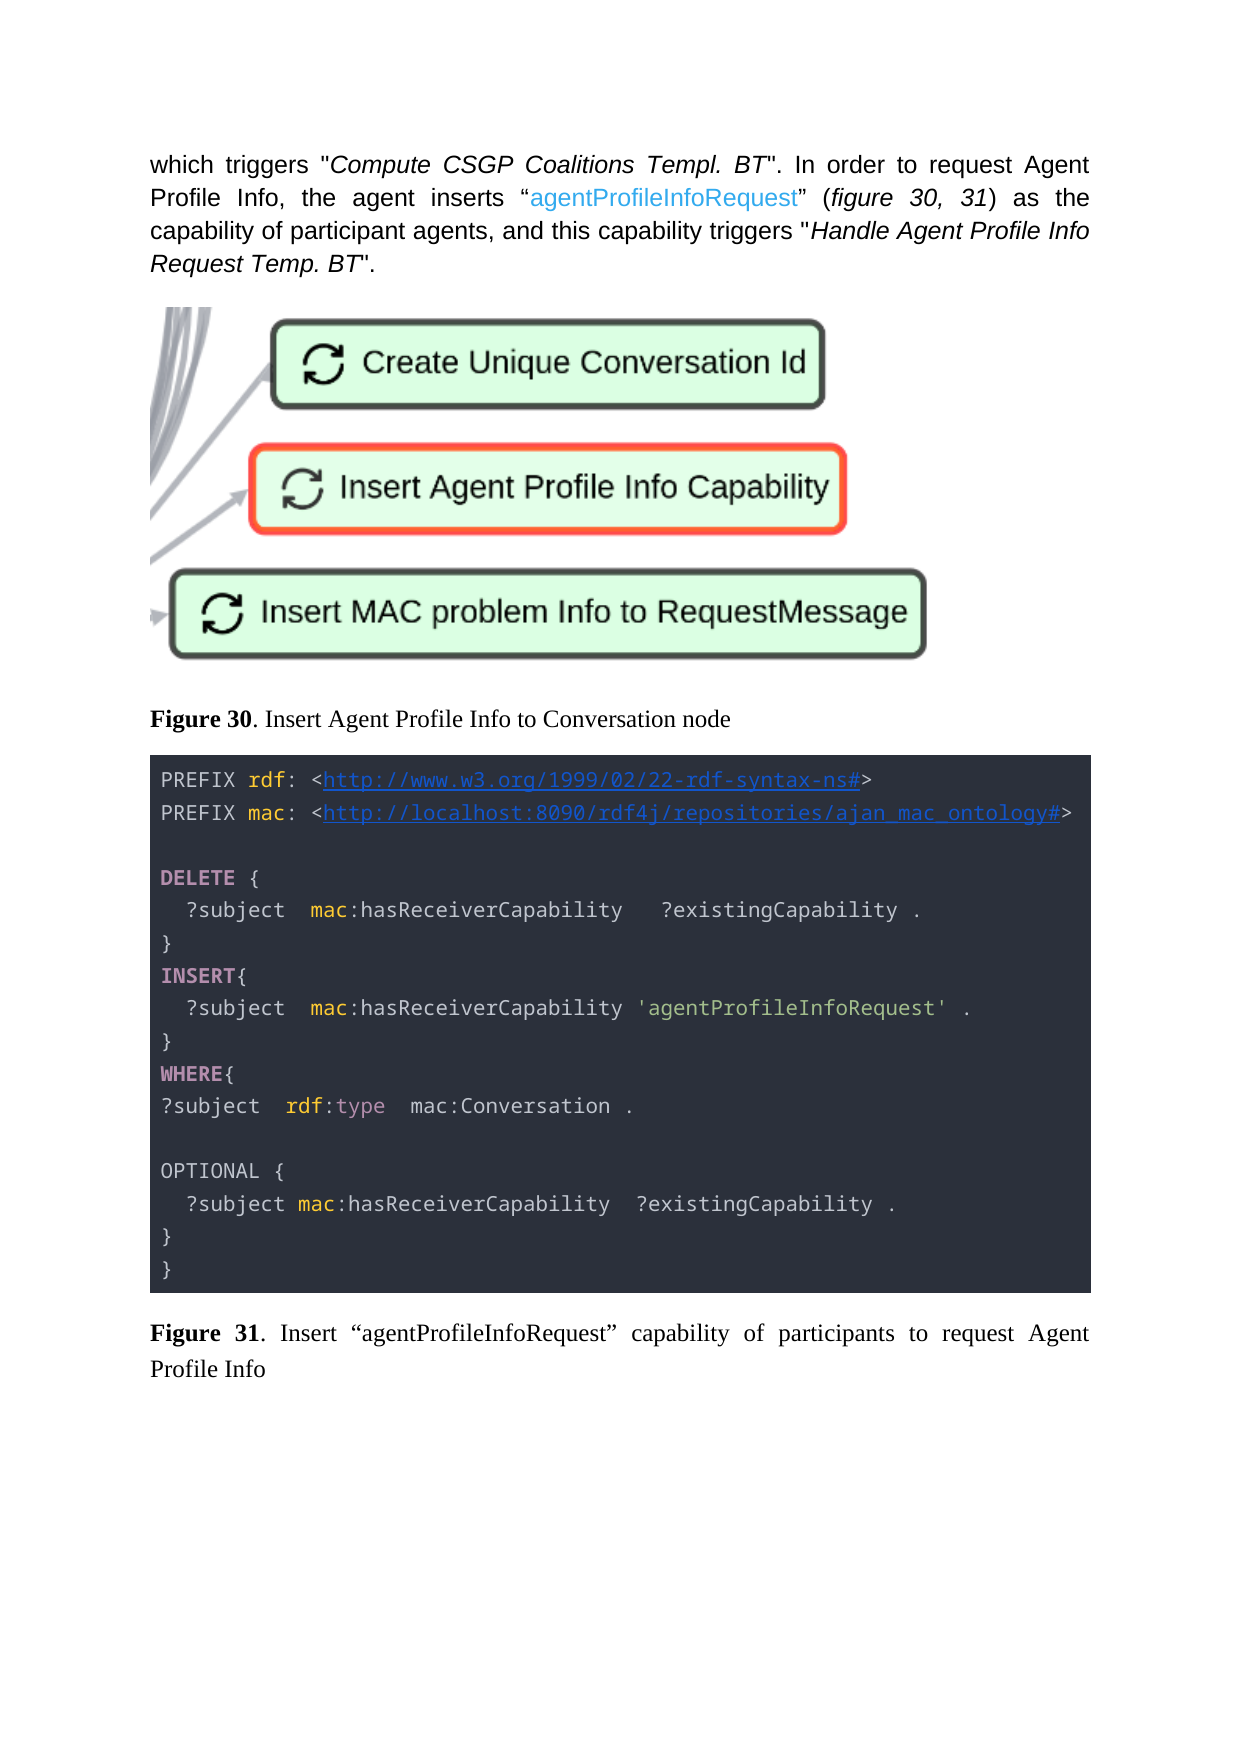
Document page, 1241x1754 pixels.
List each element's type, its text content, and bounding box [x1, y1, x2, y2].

text Figure 30. Insert Agent Profile Info to Conversation node [150, 704, 1090, 733]
table_header PREFIX rdf: <http://www.w3.org/1999/02/22-rdf-syntax-ns#> PREFIX mac: <http://localhost:8090/rdf4j/repositories/ajan_mac_ontology#> DELETE { ?subject mac:hasReceiverCapability ?existingCapability . } INSERT{ ?subject mac:hasReceiverCapability 'agentProfileInfoRequest' . } WHERE{ ?subject rdf:type mac:Conversation . OPTIONAL { ?subject mac:hasReceiverCapability ?existingCapability . } } [150, 755, 1091, 1293]
text which triggers "Compute CSGP Coalitions Templ. BT". In order to request Agent Profile Info, the agent inserts “agentProfileInfoRequest” (figure 30, 31) as the capability of participant agents, and this capability triggers "Handle Agent Profile Info Request Temp. BT". [150, 150, 1090, 278]
picture [150, 307, 1013, 673]
text Figure 31. Insert “agentProfileInfoRequest” capability of participants to request Agent Profile Info [150, 1318, 1090, 1383]
